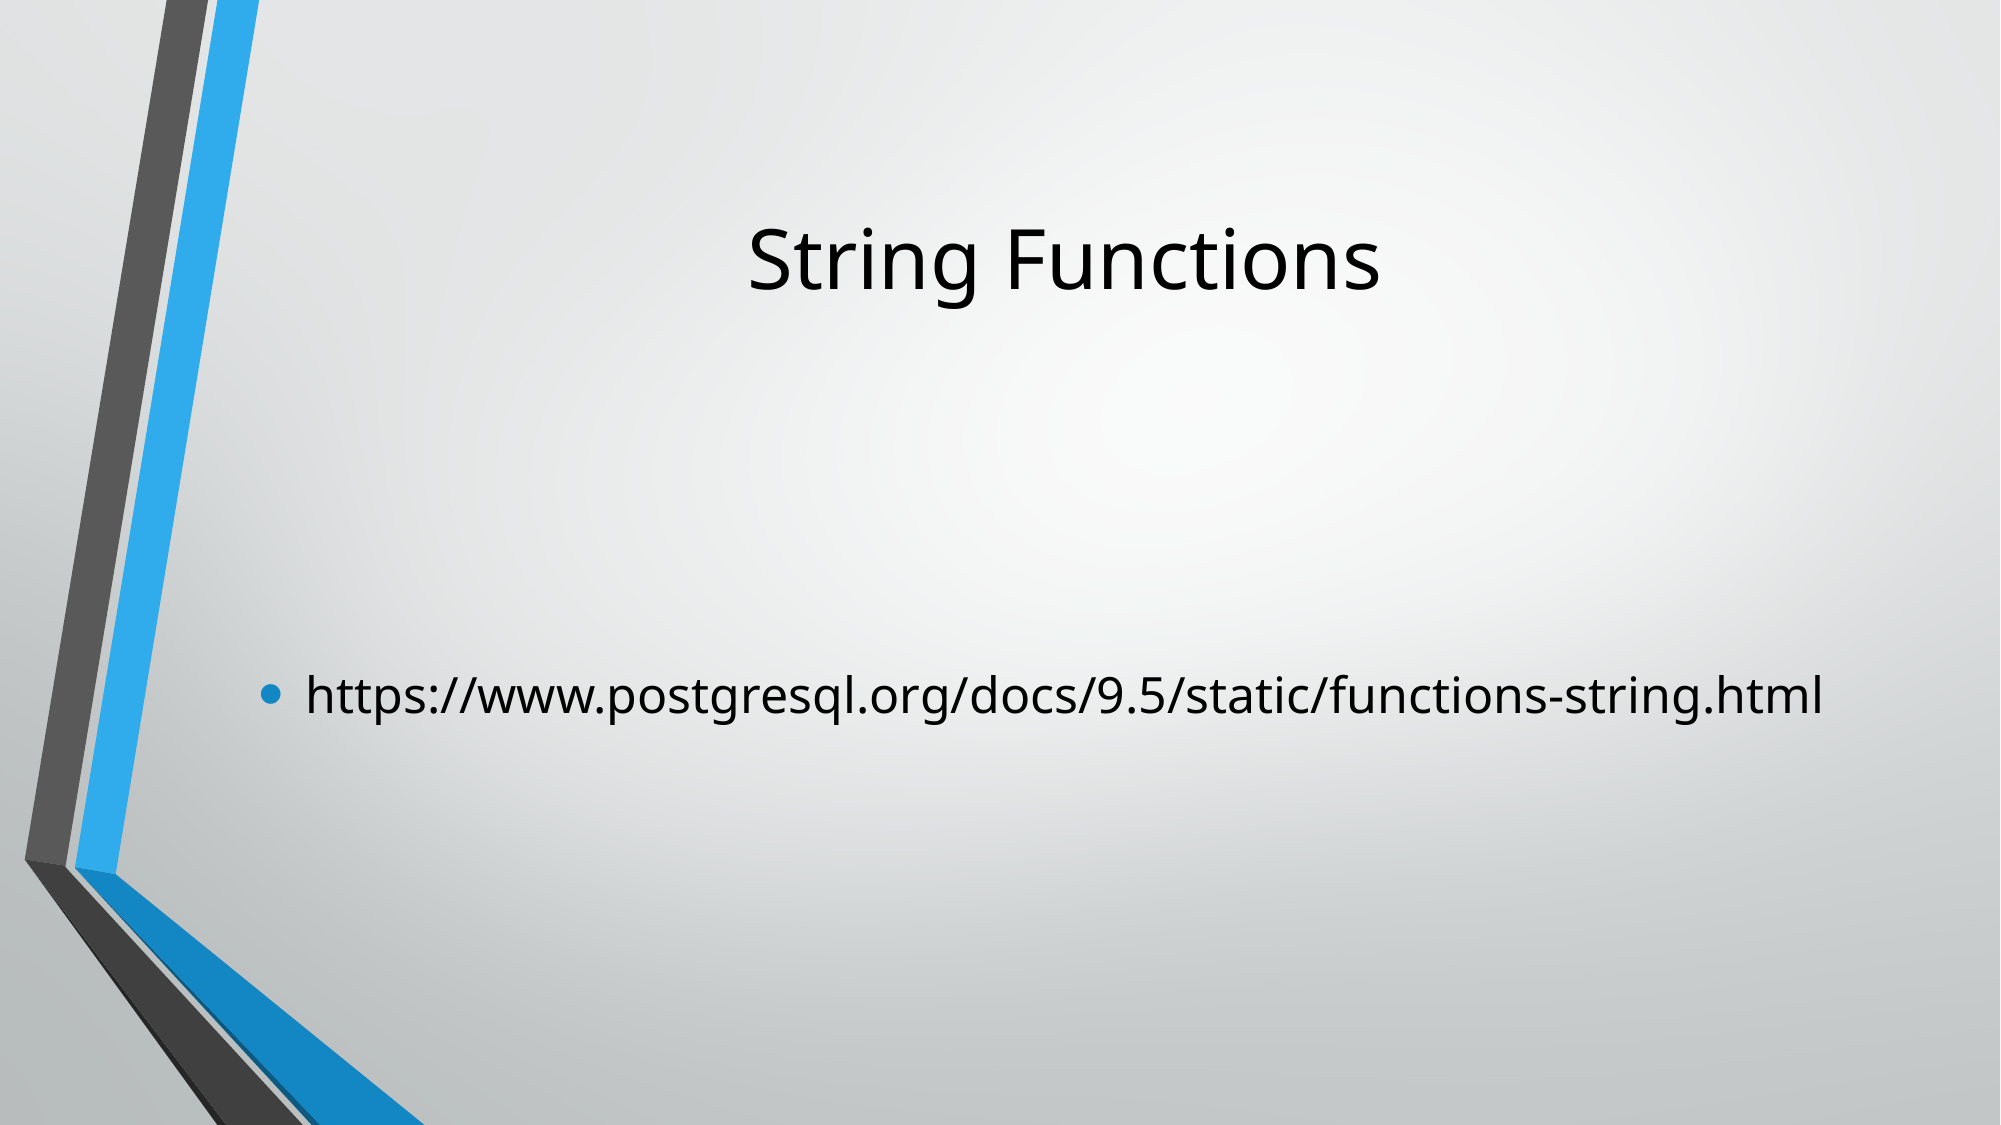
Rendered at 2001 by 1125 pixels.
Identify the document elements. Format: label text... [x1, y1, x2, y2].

list https://www.postgresql.org/docs/9.5/static/functions-string.html [243, 437, 1887, 950]
title String Functions [243, 112, 1887, 400]
